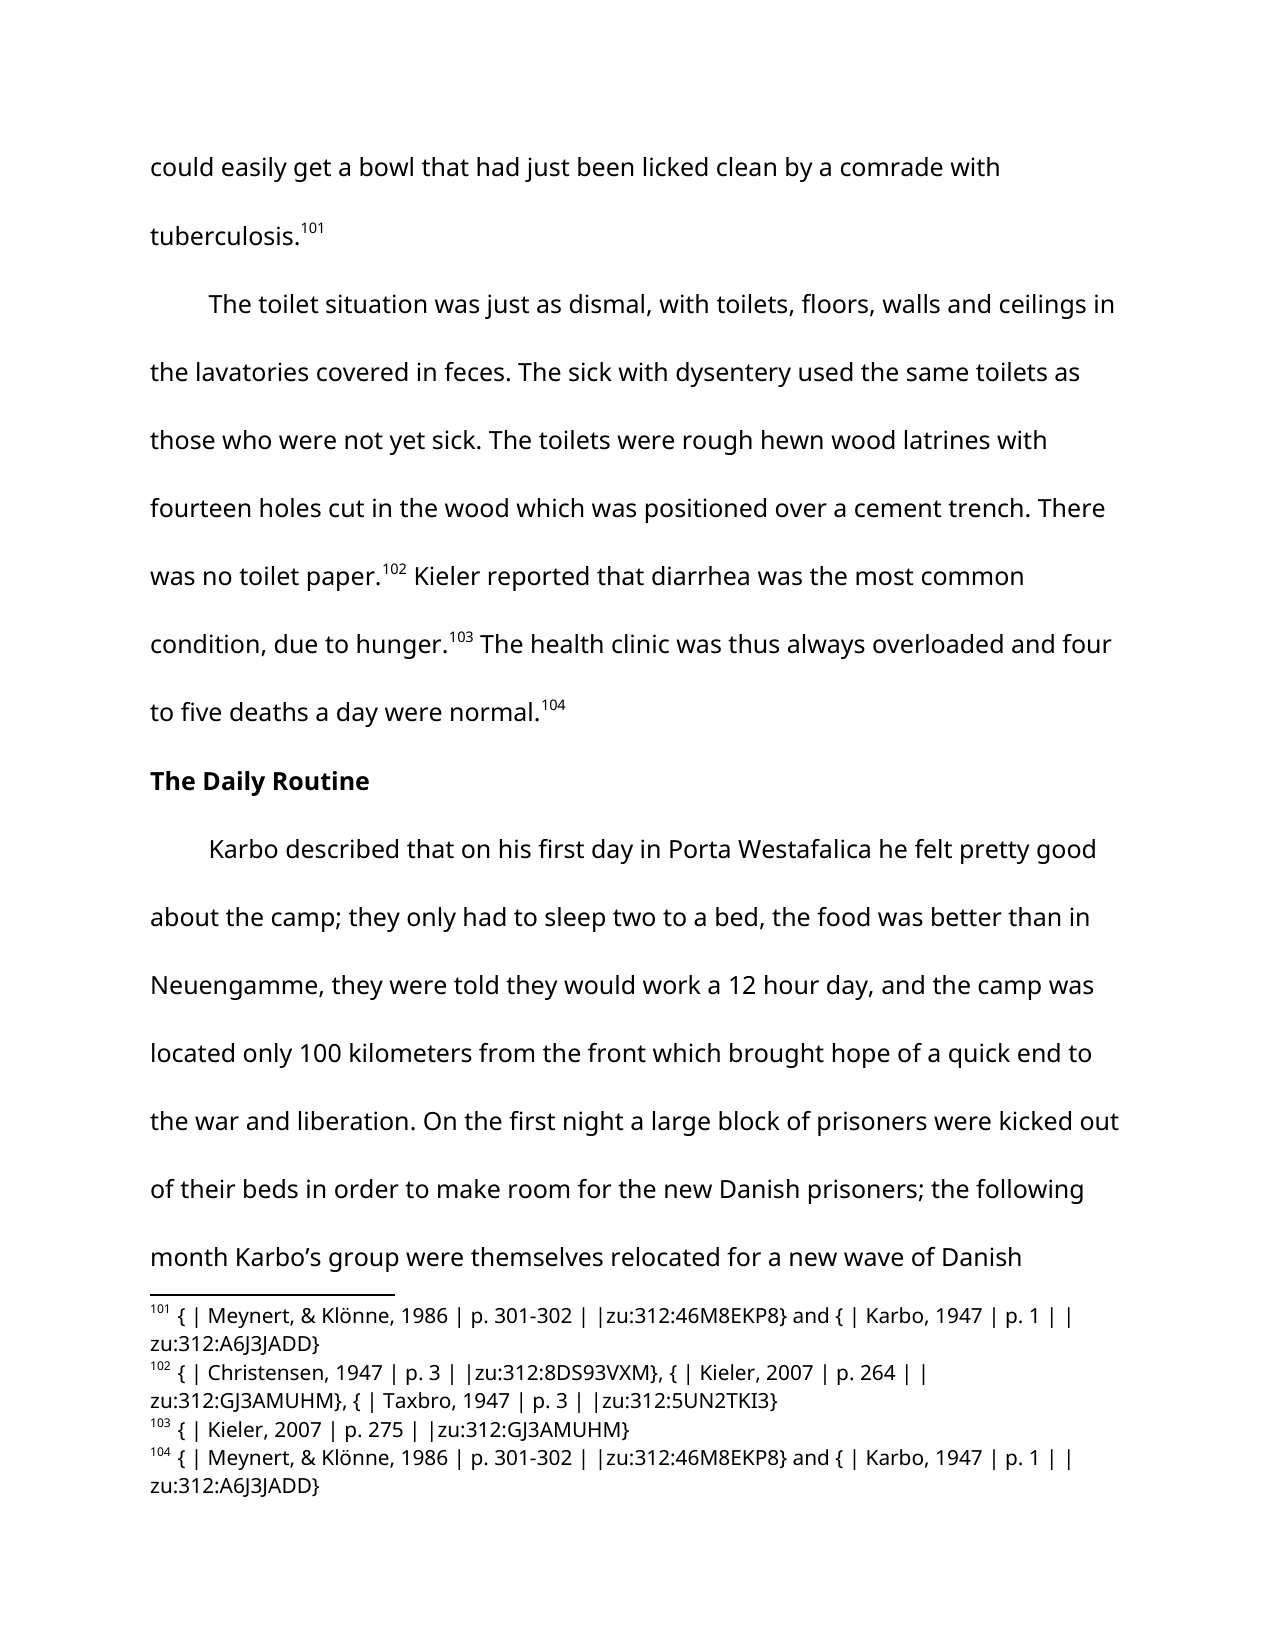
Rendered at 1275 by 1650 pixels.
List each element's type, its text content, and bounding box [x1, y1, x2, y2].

text { | Christensen, 1947 | p. 3 | |zu:312:8DS93VXM}, { | Kieler, 2007 | p. 264 | |zu:312:GJ3AMUHM}, { | Taxbro, 1947 | p. 3 | |zu:312:5UN2TKI3} [150, 1358, 1125, 1415]
text The toilet situation was just as dismal, with toilets, floors, walls and ceilings in the lavatories covered in feces. The sick with dysentery used the same toilets as those who were not yet sick. The toilets were rough hewn wood latrines with fourteen holes cut in the wood which was positioned over a cement trench. There was no toilet paper. Kieler reported that diarrhea was the most common condition, due to hunger. The health clinic was thus always overloaded and four to five deaths a day were normal. [150, 286, 1125, 729]
text Karbo described that on his first day in Porta Westafalica he felt pretty good about the camp; they only had to sleep two to a bed, the food was better than in Neuengamme, they were told they would work a 12 hour day, and the camp was located only 100 kilometers from the front which brought hope of a quick end to the war and liberation. On the first night a large block of prisoners were kicked out of their beds in order to make room for the new Danish prisoners; the following month Karbo’s group were themselves relocated for a new wave of Danish [150, 831, 1125, 1274]
text { | Meynert, & Klönne, 1986 | p. 301-302 | |zu:312:46M8EKP8} and { | Karbo, 1947 | p. 1 | |zu:312:A6J3JADD} [150, 1301, 1125, 1358]
text { | Kieler, 2007 | p. 275 | |zu:312:GJ3AMUHM} [150, 1415, 1125, 1443]
text could easily get a bowl that had just been licked clean by a comrade with tuberculosis. [150, 150, 1125, 252]
text The Daily Routine [150, 763, 1125, 797]
text { | Meynert, & Klönne, 1986 | p. 301-302 | |zu:312:46M8EKP8} and { | Karbo, 1947 | p. 1 | |zu:312:A6J3JADD} [150, 1443, 1125, 1500]
